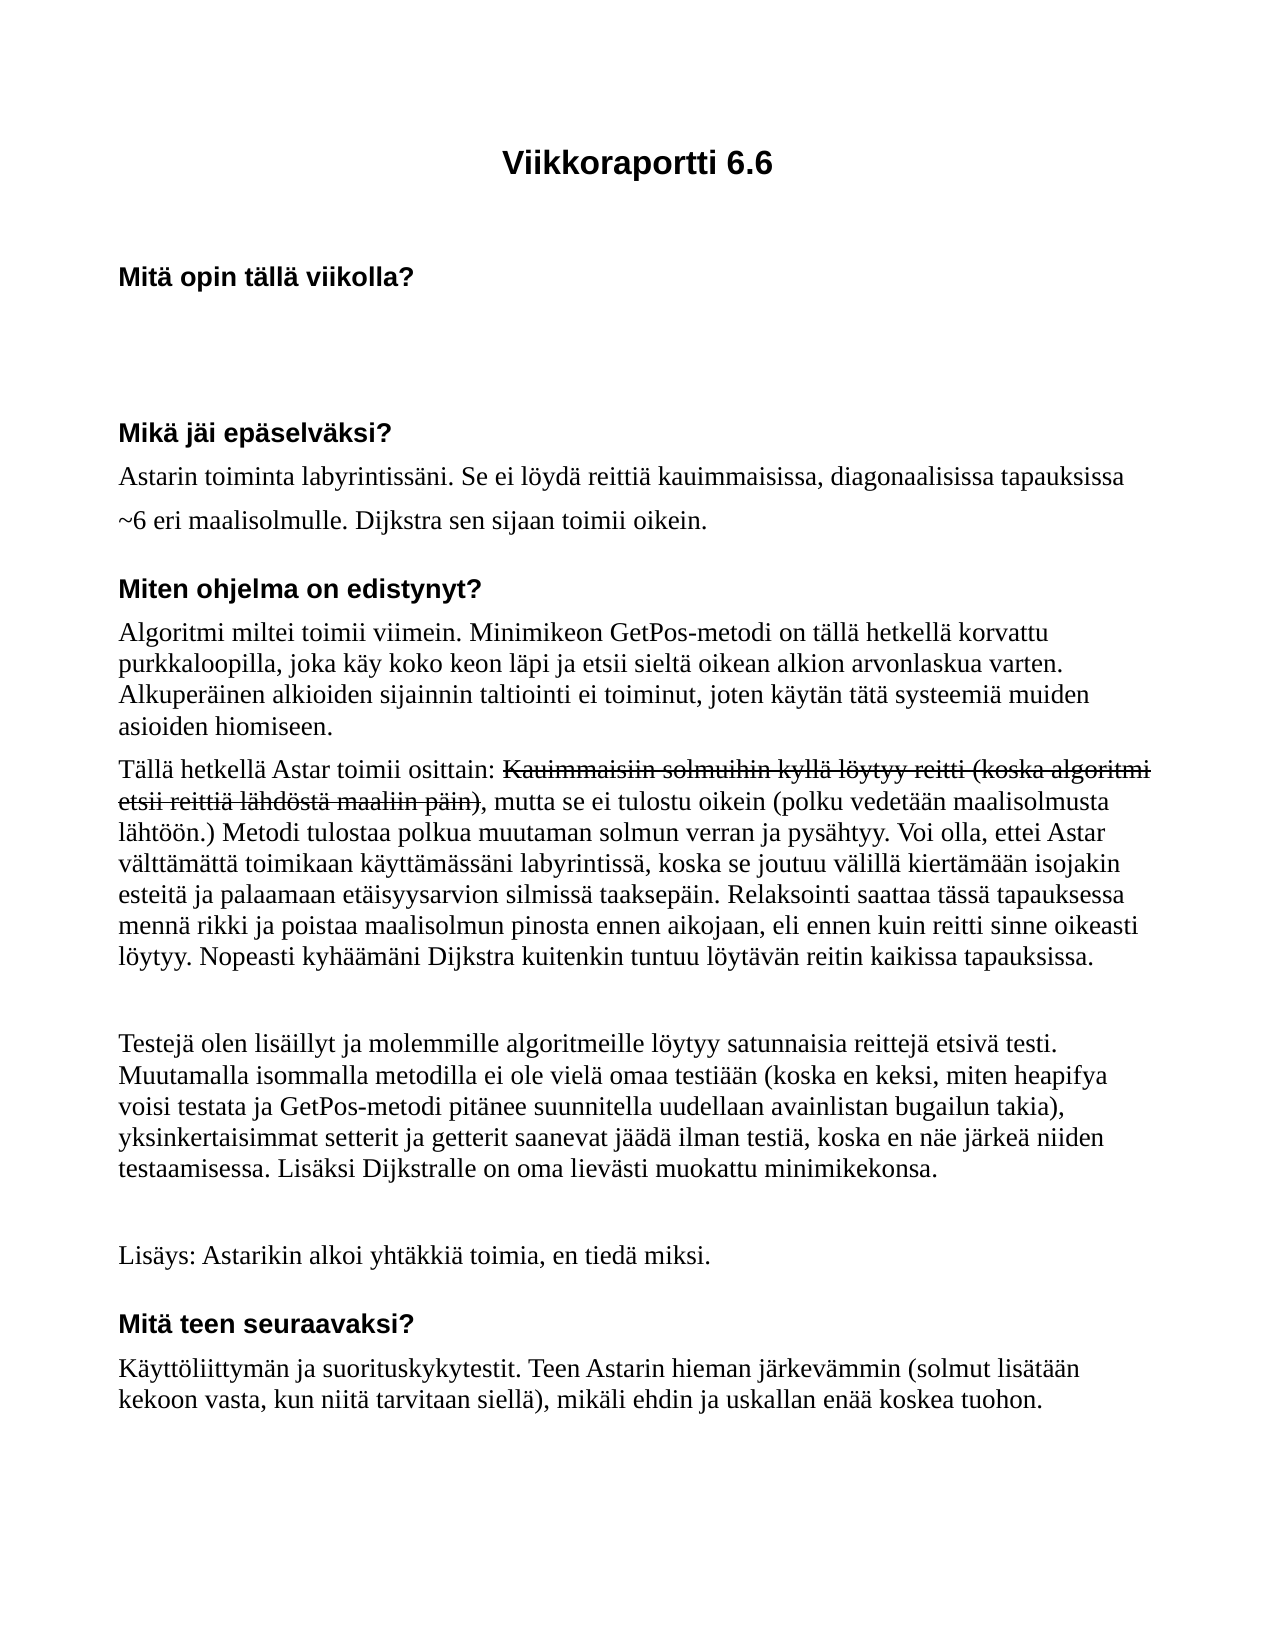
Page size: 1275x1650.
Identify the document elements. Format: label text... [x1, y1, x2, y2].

text Tällä hetkellä Astar toimii osittain: Kauimmaisiin solmuihin kyllä löytyy reitti (koska algoritmi etsii reittiä lähdöstä maaliin päin), mutta se ei tulostu oikein (polku vedetään maalisolmusta lähtöön.) Metodi tulostaa polkua muutaman solmun verran ja pysähtyy. Voi olla, ettei Astar välttämättä toimikaan käyttämässäni labyrintissä, koska se joutuu välillä kiertämään isojakin esteitä ja palaamaan etäisyysarvion silmissä taaksepäin. Relaksointi saattaa tässä tapauksessa mennä rikki ja poistaa maalisolmun pinosta ennen aikojaan, eli ennen kuin reitti sinne oikeasti löytyy. Nopeasti kyhäämäni Dijkstra kuitenkin tuntuu löytävän reitin kaikissa tapauksissa. [118, 753, 1157, 971]
subtitle Viikkoraportti 6.6 [118, 143, 1157, 182]
subtitle Mitä opin tällä viikolla? [118, 261, 1157, 292]
text Testejä olen lisäillyt ja molemmille algoritmeille löytyy satunnaisia reittejä etsivä testi. Muutamalla isommalla metodilla ei ole vielä omaa testiään (koska en keksi, miten heapifya voisi testata ja GetPos-metodi pitänee suunnitella uudellaan avainlistan bugailun takia), yksinkertaisimmat setterit ja getterit saanevat jäädä ilman testiä, koska en näe järkeä niiden testaamisessa. Lisäksi Dijkstralle on oma lievästi muokattu minimikekonsa. [118, 1028, 1157, 1183]
text Käyttöliittymän ja suorituskykytestit. Teen Astarin hieman järkevämmin (solmut lisätään kekoon vasta, kun niitä tarvitaan siellä), mikäli ehdin ja uskallan enää koskea tuohon. [118, 1352, 1157, 1414]
text Astarin toiminta labyrintissäni. Se ei löydä reittiä kauimmaisissa, diagonaalisissa tapauksissa [118, 460, 1157, 491]
text Lisäys: Astarikin alkoi yhtäkkiä toimia, en tiedä miksi. [118, 1239, 1157, 1271]
subtitle Mikä jäi epäselväksi? [118, 417, 1157, 448]
text Algoritmi miltei toimii viimein. Minimikeon GetPos-metodi on tällä hetkellä korvattu purkkaloopilla, joka käy koko keon läpi ja etsii sieltä oikean alkion arvonlaskua varten. Alkuperäinen alkioiden sijainnin taltiointi ei toiminut, joten käytän tätä systeemiä muiden asioiden hiomiseen. [118, 616, 1157, 741]
text ~6 eri maalisolmulle. Dijkstra sen sijaan toimii oikein. [118, 504, 1157, 535]
subtitle Mitä teen seuraavaksi? [118, 1308, 1157, 1339]
subtitle Miten ohjelma on edistynyt? [118, 573, 1157, 604]
